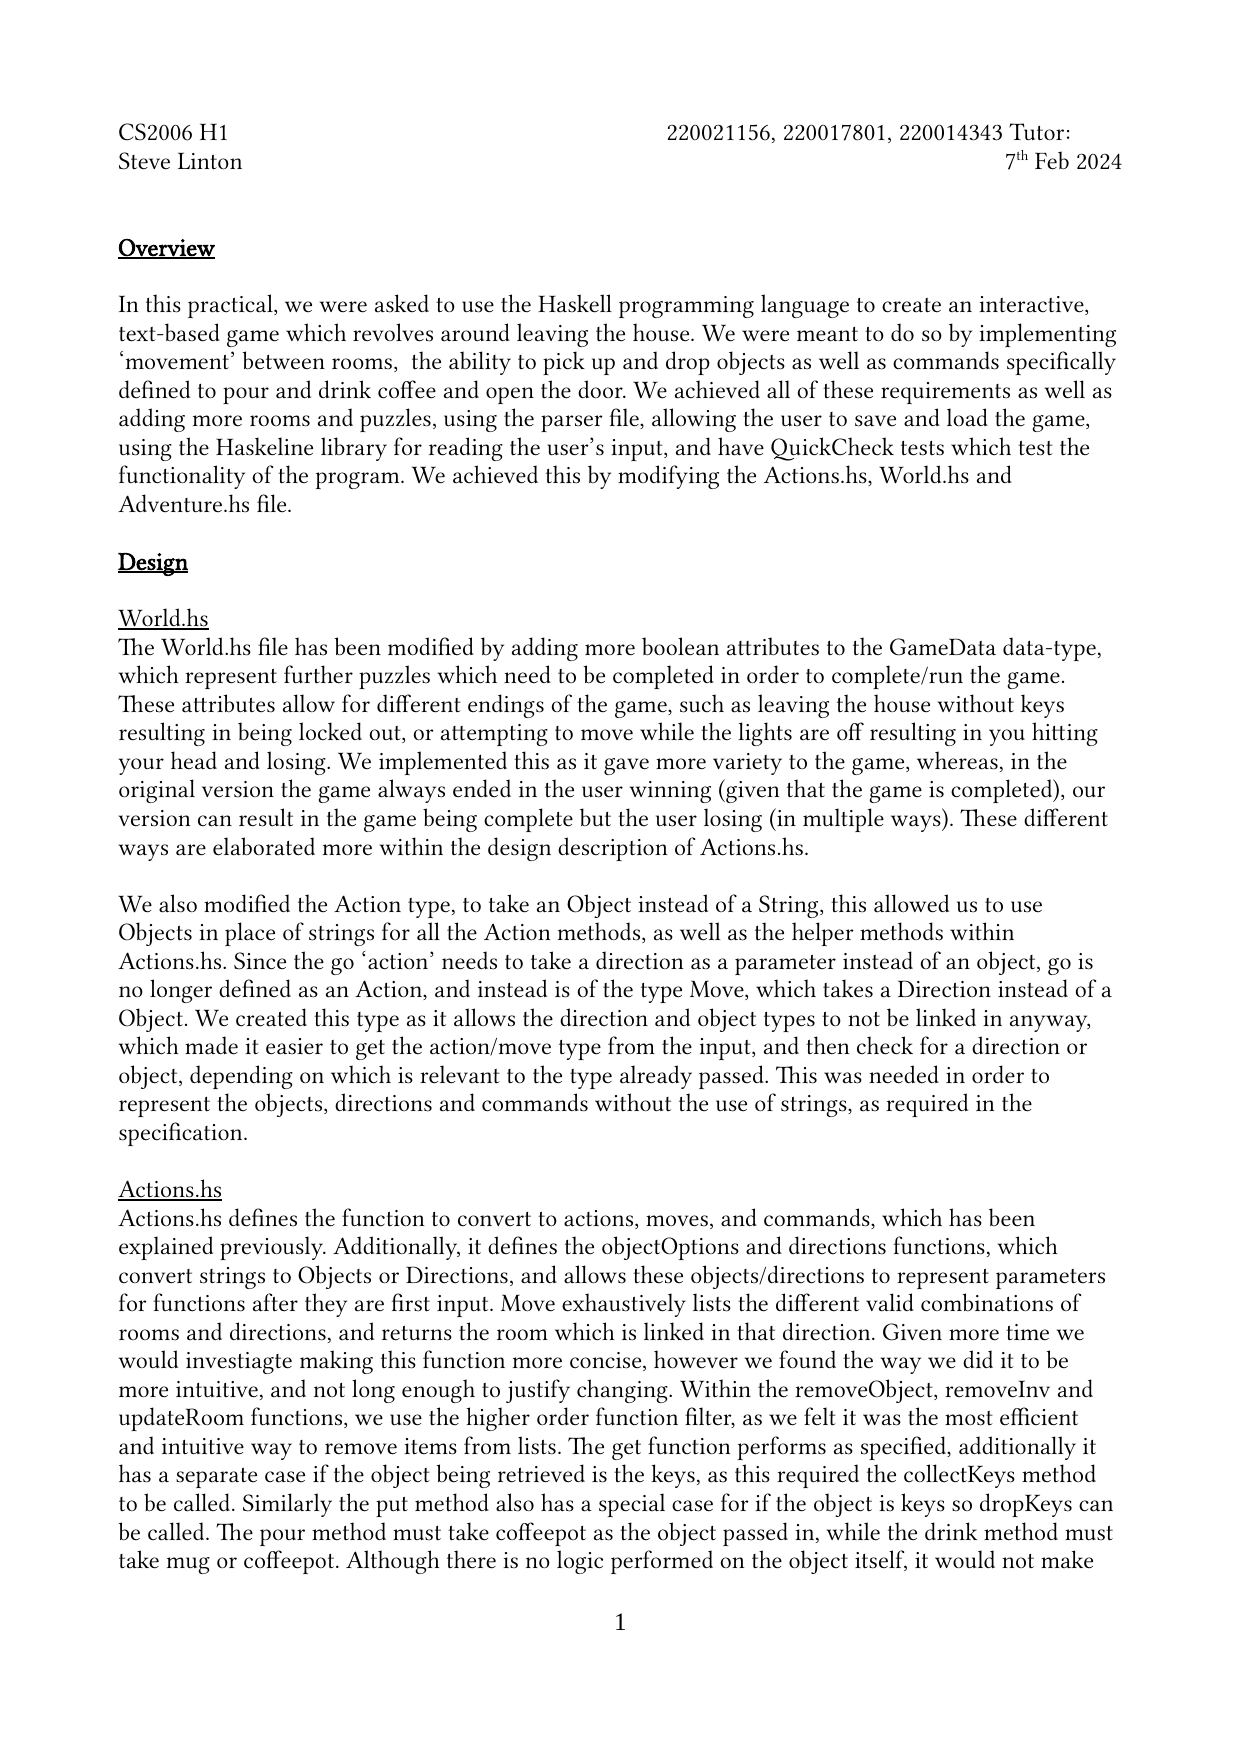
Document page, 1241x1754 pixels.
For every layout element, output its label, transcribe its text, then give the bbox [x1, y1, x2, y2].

text We also modified the Action type, to take an Object instead of a String, this allowed us to use Objects in place of strings for all the Action methods, as well as the helper methods within Actions.hs. Since the go ‘action’ needs to take a direction as a parameter instead of an object, go is no longer defined as an Action, and instead is of the type Move, which takes a Direction instead of a Object. We created this type as it allows the direction and object types to not be linked in anyway, which made it easier to get the action/move type from the input, and then check for a direction or object, depending on which is relevant to the type already passed. This was needed in order to represent the objects, directions and commands without the use of strings, as required in the specification. [118, 890, 1122, 1147]
text Actions.hs [118, 1175, 1122, 1204]
text In this practical, we were asked to use the Haskell programming language to create an interactive, text-based game which revolves around leaving the house. We were meant to do so by implementing ‘movement’ between rooms, the ability to pick up and drop objects as well as commands specifically defined to pour and drink coffee and open the door. We achieved all of these requirements as well as adding more rooms and puzzles, using the parser file, allowing the user to save and load the game, using the Haskeline library for reading the user’s input, and have QuickCheck tests which test the functionality of the program. We achieved this by modifying the Actions.hs, World.hs and Adventure.hs file. [118, 290, 1122, 519]
text Actions.hs defines the function to convert to actions, moves, and commands, which has been explained previously. Additionally, it defines the objectOptions and directions functions, which convert strings to Objects or Directions, and allows these objects/directions to represent parameters for functions after they are first input. Move exhaustively lists the different valid combinations of rooms and directions, and returns the room which is linked in that direction. Given more time we would investiagte making this function more concise, however we found the way we did it to be more intuitive, and not long enough to justify changing. Within the removeObject, removeInv and updateRoom functions, we use the higher order function filter, as we felt it was the most efficient and intuitive way to remove items from lists. The get function performs as specified, additionally it has a separate case if the object being retrieved is the keys, as this required the collectKeys method to be called. Similarly the put method also has a special case for if the object is keys so dropKeys can be called. The pour method must take coffeepot as the object passed in, while the drink method must take mug or coffeepot. Although there is no logic performed on the object itself, it would not make [118, 1204, 1122, 1575]
text World.hs [118, 604, 1122, 633]
text Design [118, 547, 1122, 576]
text The World.hs file has been modified by adding more boolean attributes to the GameData data-type, which represent further puzzles which need to be completed in order to complete/run the game. These attributes allow for different endings of the game, such as leaving the house without keys resulting in being locked out, or attempting to move while the lights are off resulting in you hitting your head and losing. We implemented this as it gave more variety to the game, whereas, in the original version the game always ended in the user winning (given that the game is completed), our version can result in the game being complete but the user losing (in multiple ways). These different ways are elaborated more within the design description of Actions.hs. [118, 633, 1122, 861]
text Overview [118, 233, 1122, 262]
